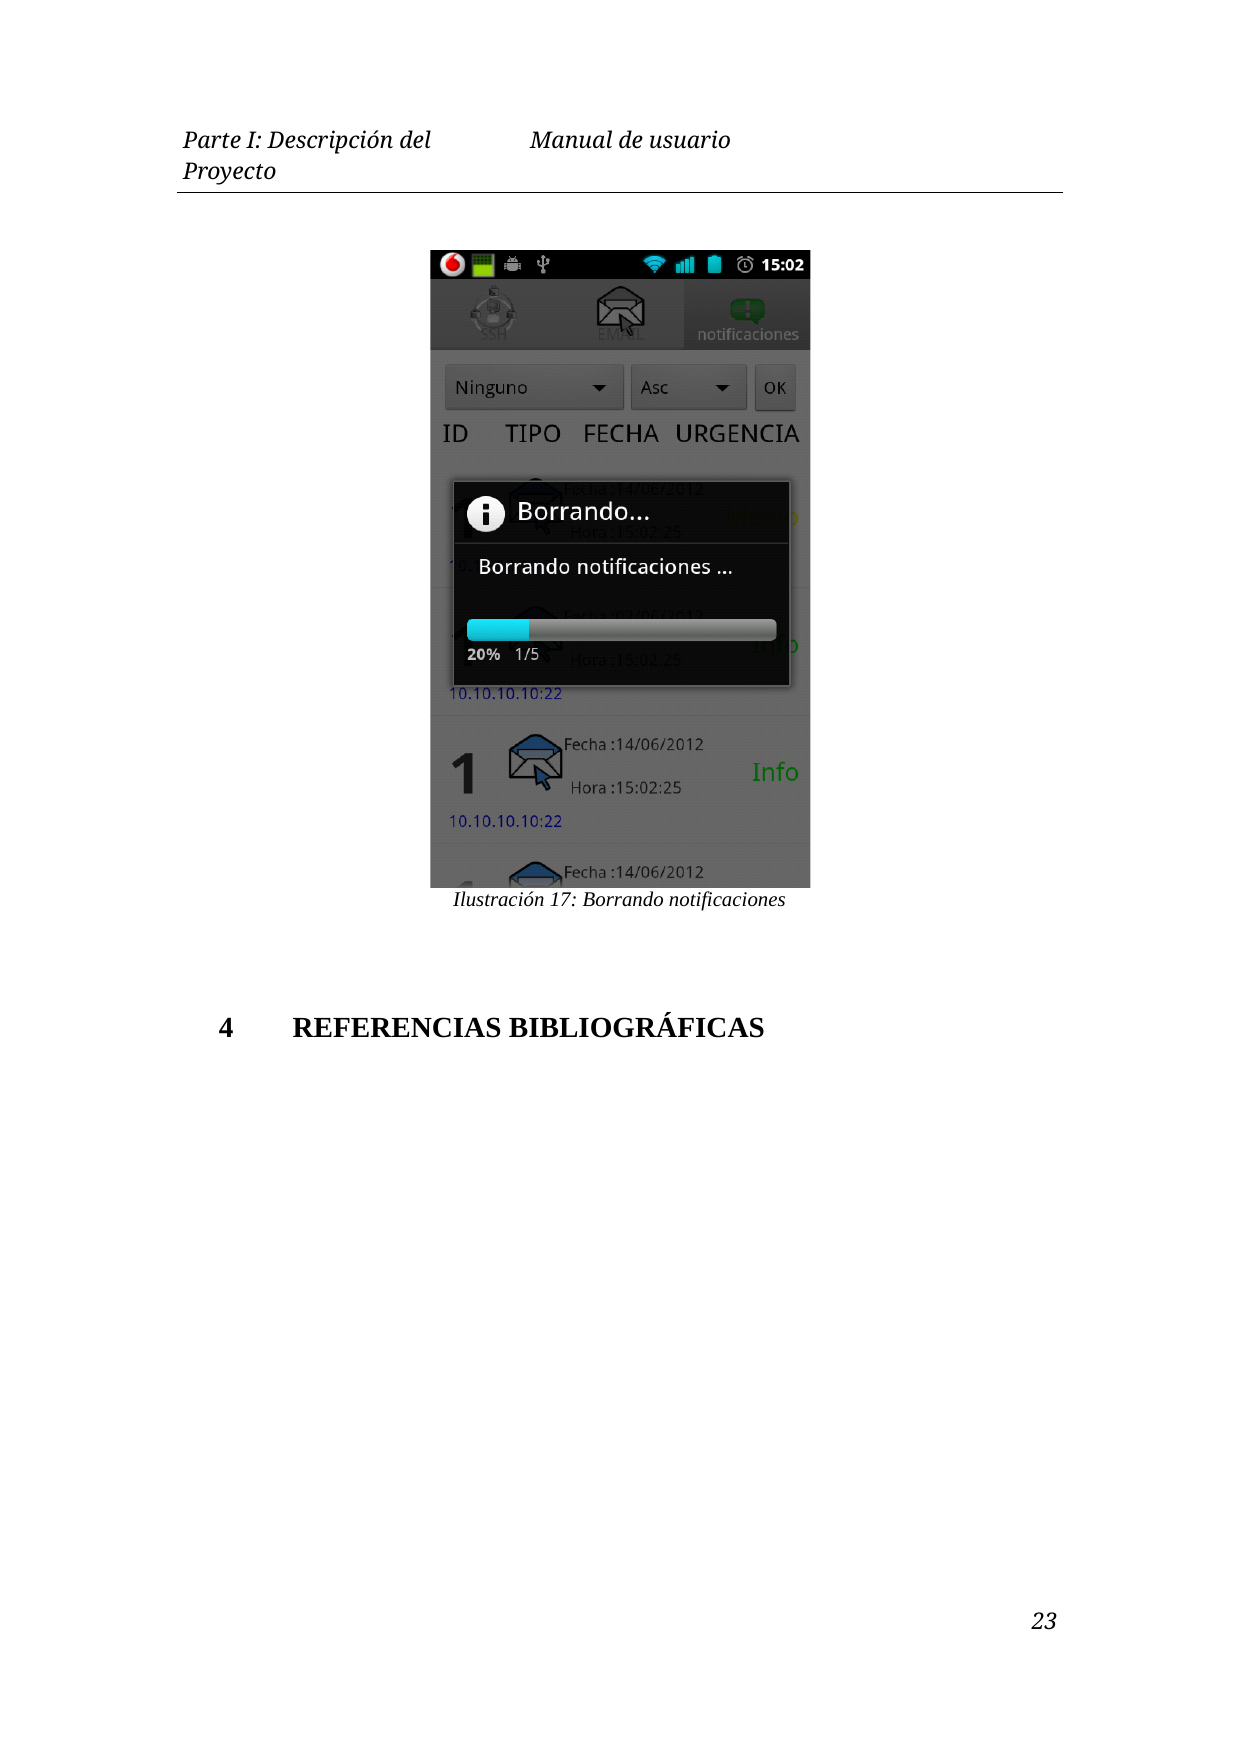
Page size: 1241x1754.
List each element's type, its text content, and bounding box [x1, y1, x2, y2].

subtitle Referencias bibliográficas [218, 1010, 1063, 1044]
picture [430, 250, 811, 888]
list Ilustración 17: Borrando notificaciones [430, 888, 810, 911]
